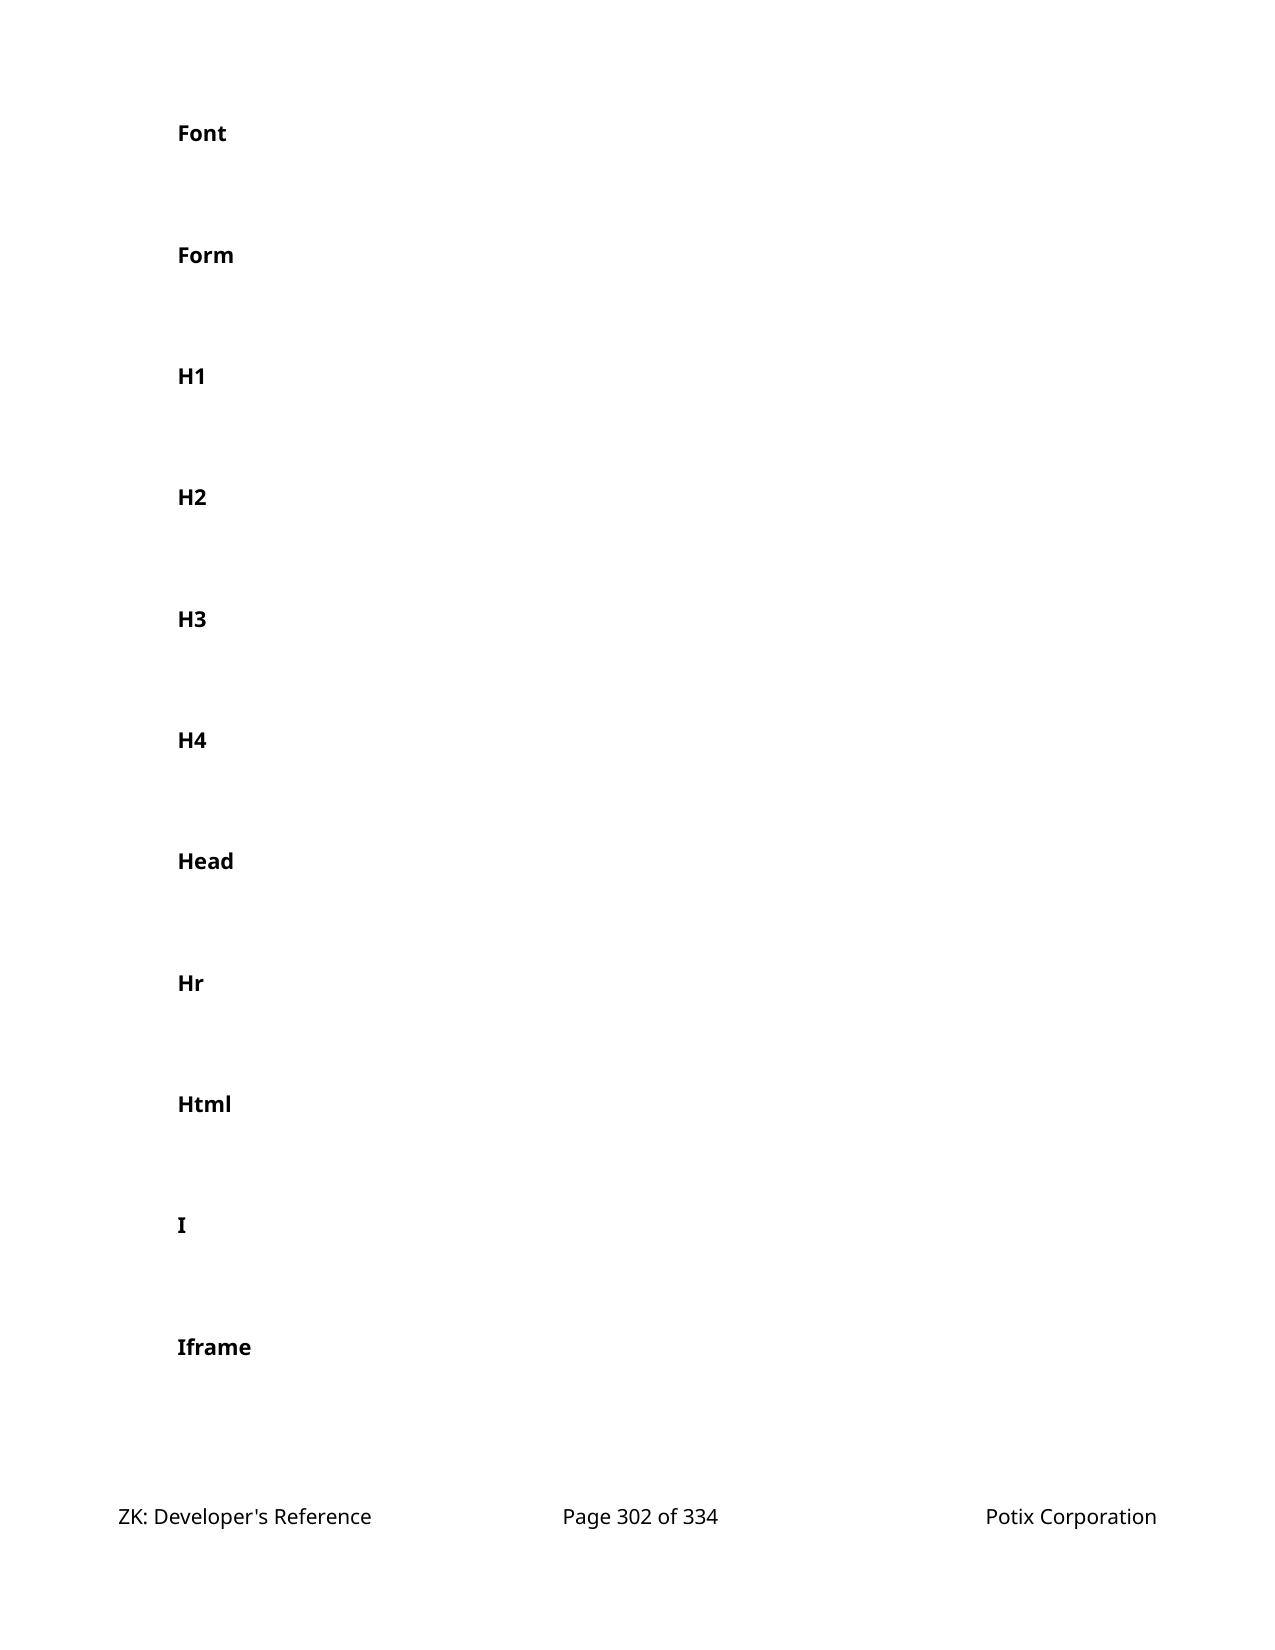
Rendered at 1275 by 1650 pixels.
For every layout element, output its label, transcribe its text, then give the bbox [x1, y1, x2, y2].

subtitle Iframe [177, 1332, 1157, 1362]
subtitle H1 [177, 361, 1157, 391]
subtitle H2 [177, 482, 1157, 512]
subtitle Head [177, 846, 1157, 876]
subtitle H3 [177, 603, 1157, 633]
subtitle Font [177, 118, 1157, 148]
subtitle Html [177, 1089, 1157, 1119]
subtitle Form [177, 239, 1157, 269]
subtitle H4 [177, 725, 1157, 755]
subtitle Hr [177, 968, 1157, 998]
subtitle I [177, 1210, 1157, 1240]
